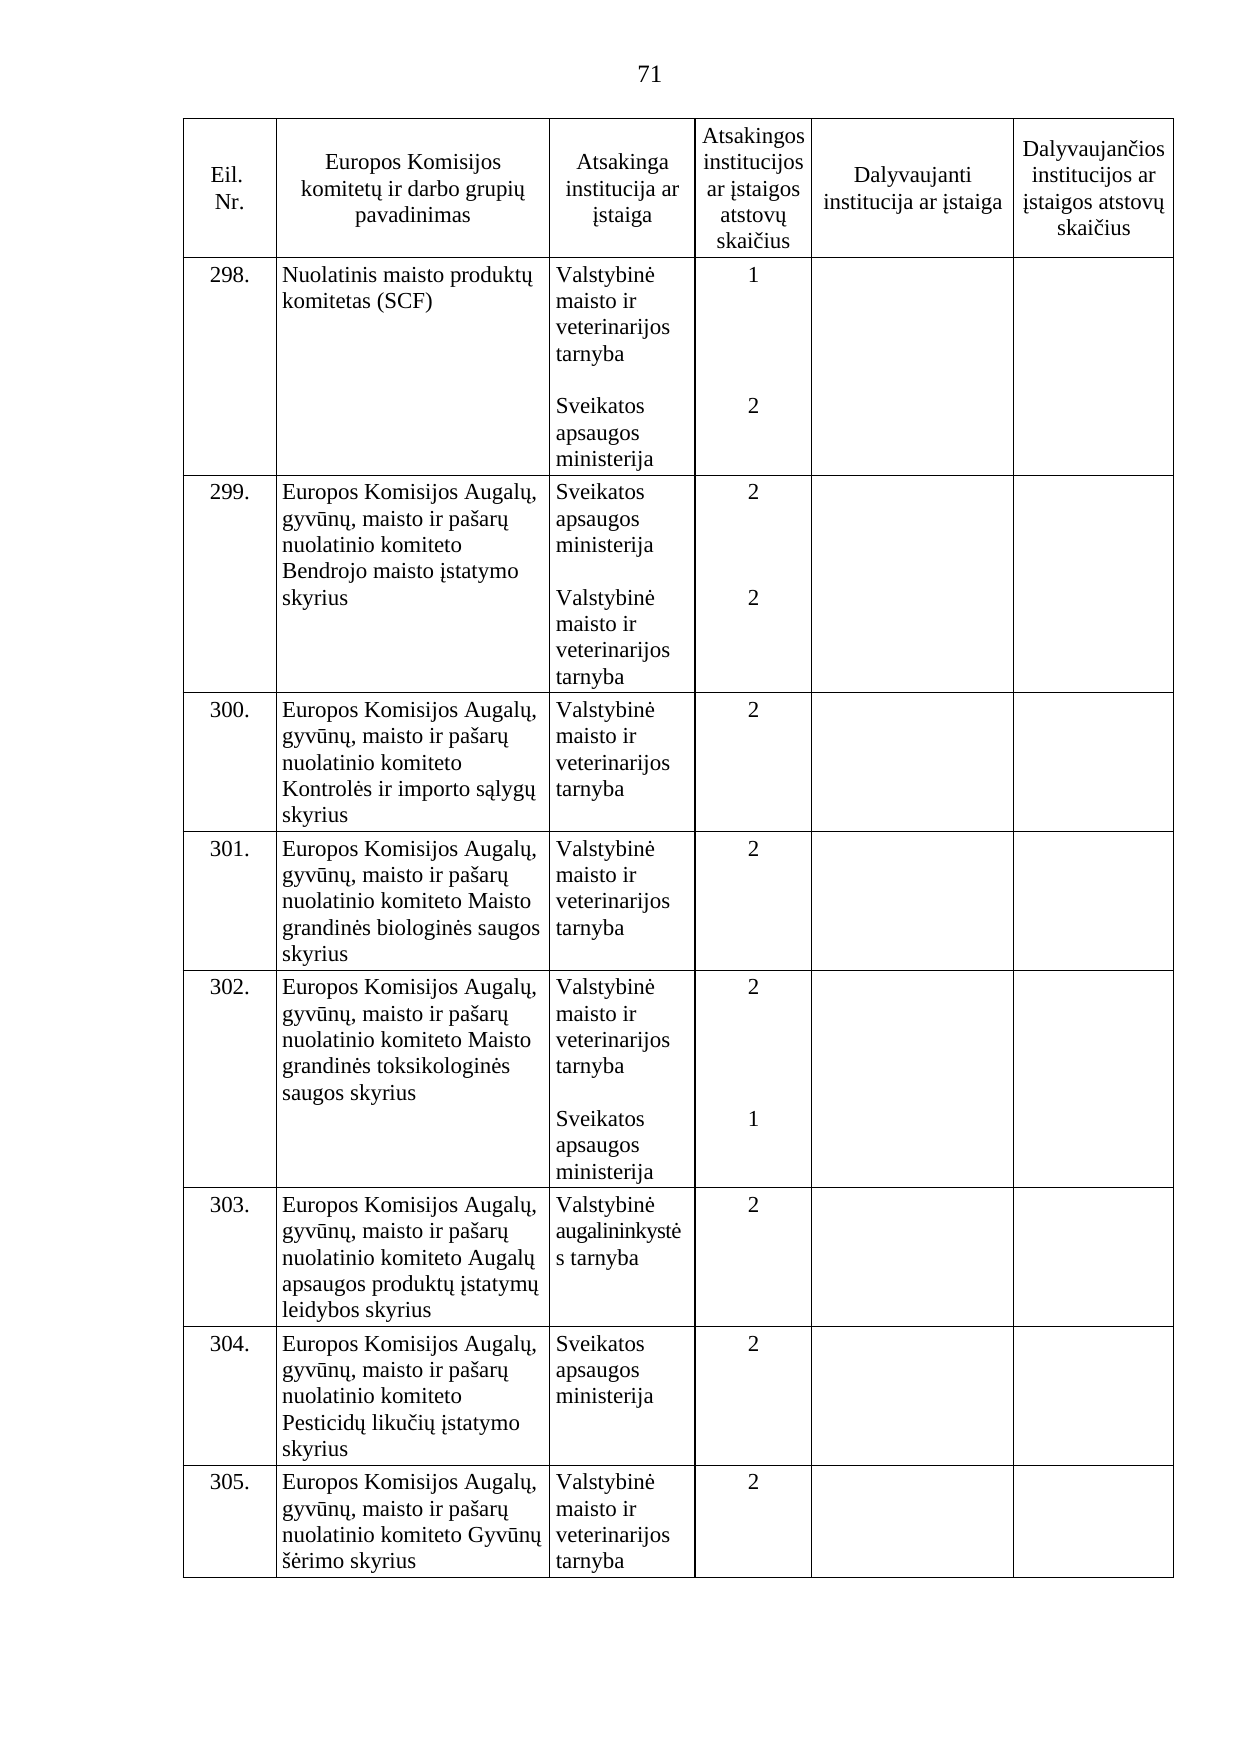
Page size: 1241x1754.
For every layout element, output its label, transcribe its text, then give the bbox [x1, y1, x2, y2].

table_cell 300. [184, 693, 276, 831]
table_cell 1 2 [696, 258, 811, 474]
table_cell [812, 832, 1013, 969]
table_cell [1014, 476, 1173, 692]
table_cell Valstybinė maisto ir veterinarijos tarnyba [550, 1466, 694, 1577]
table_cell Europos Komisijos Augalų, gyvūnų, maisto ir pašarų nuolatinio komiteto Maisto grandinės biologinės saugos skyrius [277, 832, 549, 969]
table_cell [812, 476, 1013, 692]
table_cell [812, 693, 1013, 831]
table_cell Europos Komisijos Augalų, gyvūnų, maisto ir pašarų nuolatinio komiteto Gyvūnų šėrimo skyrius [277, 1466, 549, 1577]
table_cell 2 2 [696, 476, 811, 692]
table_cell Europos Komisijos Augalų, gyvūnų, maisto ir pašarų nuolatinio komiteto Augalų apsaugos produktų įstatymų leidybos skyrius [277, 1188, 549, 1326]
table_header Atsakingos institucijos ar įstaigos atstovų skaičius [696, 119, 811, 257]
table_cell [1174, 970, 1187, 1187]
table_cell 2 1 [696, 971, 811, 1187]
table_cell 2 [696, 1466, 811, 1577]
table_cell 304. [184, 1327, 276, 1464]
table_cell [1014, 971, 1173, 1187]
table_cell [1174, 692, 1187, 831]
table_header [1174, 118, 1187, 257]
table_cell [1174, 1187, 1187, 1326]
table_cell 299. [184, 476, 276, 692]
table_header Dalyvaujančios institucijos ar įstaigos atstovų skaičius [1014, 119, 1173, 257]
table_cell [1174, 1465, 1187, 1577]
table_header Eil. Nr. [184, 119, 276, 257]
table_cell [1014, 693, 1173, 831]
table_cell Europos Komisijos Augalų, gyvūnų, maisto ir pašarų nuolatinio komiteto Pesticidų likučių įstatymo skyrius [277, 1327, 549, 1464]
table_cell Sveikatos apsaugos ministerija [550, 1327, 694, 1464]
table_cell [812, 971, 1013, 1187]
table_cell Valstybinė maisto ir veterinarijos tarnyba [550, 693, 694, 831]
table_cell 298. [184, 258, 276, 474]
table_cell 303. [184, 1188, 276, 1326]
table_cell 2 [696, 1327, 811, 1464]
table_cell [812, 1188, 1013, 1326]
table_cell [1174, 831, 1187, 969]
table_cell [812, 258, 1013, 474]
table_header Europos Komisijos komitetų ir darbo grupių pavadinimas [277, 119, 549, 257]
table_cell 302. [184, 971, 276, 1187]
table_cell Valstybinė maisto ir veterinarijos tarnyba Sveikatos apsaugos ministerija [550, 971, 694, 1187]
table_cell [1014, 1466, 1173, 1577]
table_header Dalyvaujanti institucija ar įstaiga [812, 119, 1013, 257]
table_cell 301. [184, 832, 276, 969]
table_cell [1014, 1327, 1173, 1464]
table_cell [812, 1466, 1013, 1577]
table_cell [1014, 1188, 1173, 1326]
table_cell Sveikatos apsaugos ministerija Valstybinė maisto ir veterinarijos tarnyba [550, 476, 694, 692]
table_cell [1174, 475, 1187, 692]
table_cell [1174, 1326, 1187, 1464]
table_cell 2 [696, 1188, 811, 1326]
table_cell Europos Komisijos Augalų, gyvūnų, maisto ir pašarų nuolatinio komiteto Maisto grandinės toksikologinės saugos skyrius [277, 971, 549, 1187]
table_cell 305. [184, 1466, 276, 1577]
table_cell [1014, 258, 1173, 474]
table_cell [1174, 257, 1187, 474]
table_cell Europos Komisijos Augalų, gyvūnų, maisto ir pašarų nuolatinio komiteto Kontrolės ir importo sąlygų skyrius [277, 693, 549, 831]
table_cell 2 [696, 832, 811, 969]
table_cell [1014, 832, 1173, 969]
table_cell Valstybinė maisto ir veterinarijos tarnyba Sveikatos apsaugos ministerija [550, 258, 694, 474]
table_cell [812, 1327, 1013, 1464]
table_header Atsakinga institucija ar įstaiga [550, 119, 694, 257]
table_cell Nuolatinis maisto produktų komitetas (SCF) [277, 258, 549, 474]
table_cell Valstybinė maisto ir veterinarijos tarnyba [550, 832, 694, 969]
table_cell 2 [696, 693, 811, 831]
table_cell Europos Komisijos Augalų, gyvūnų, maisto ir pašarų nuolatinio komiteto Bendrojo maisto įstatymo skyrius [277, 476, 549, 692]
table_cell Valstybinė augalininkystės tarnyba [550, 1188, 694, 1326]
